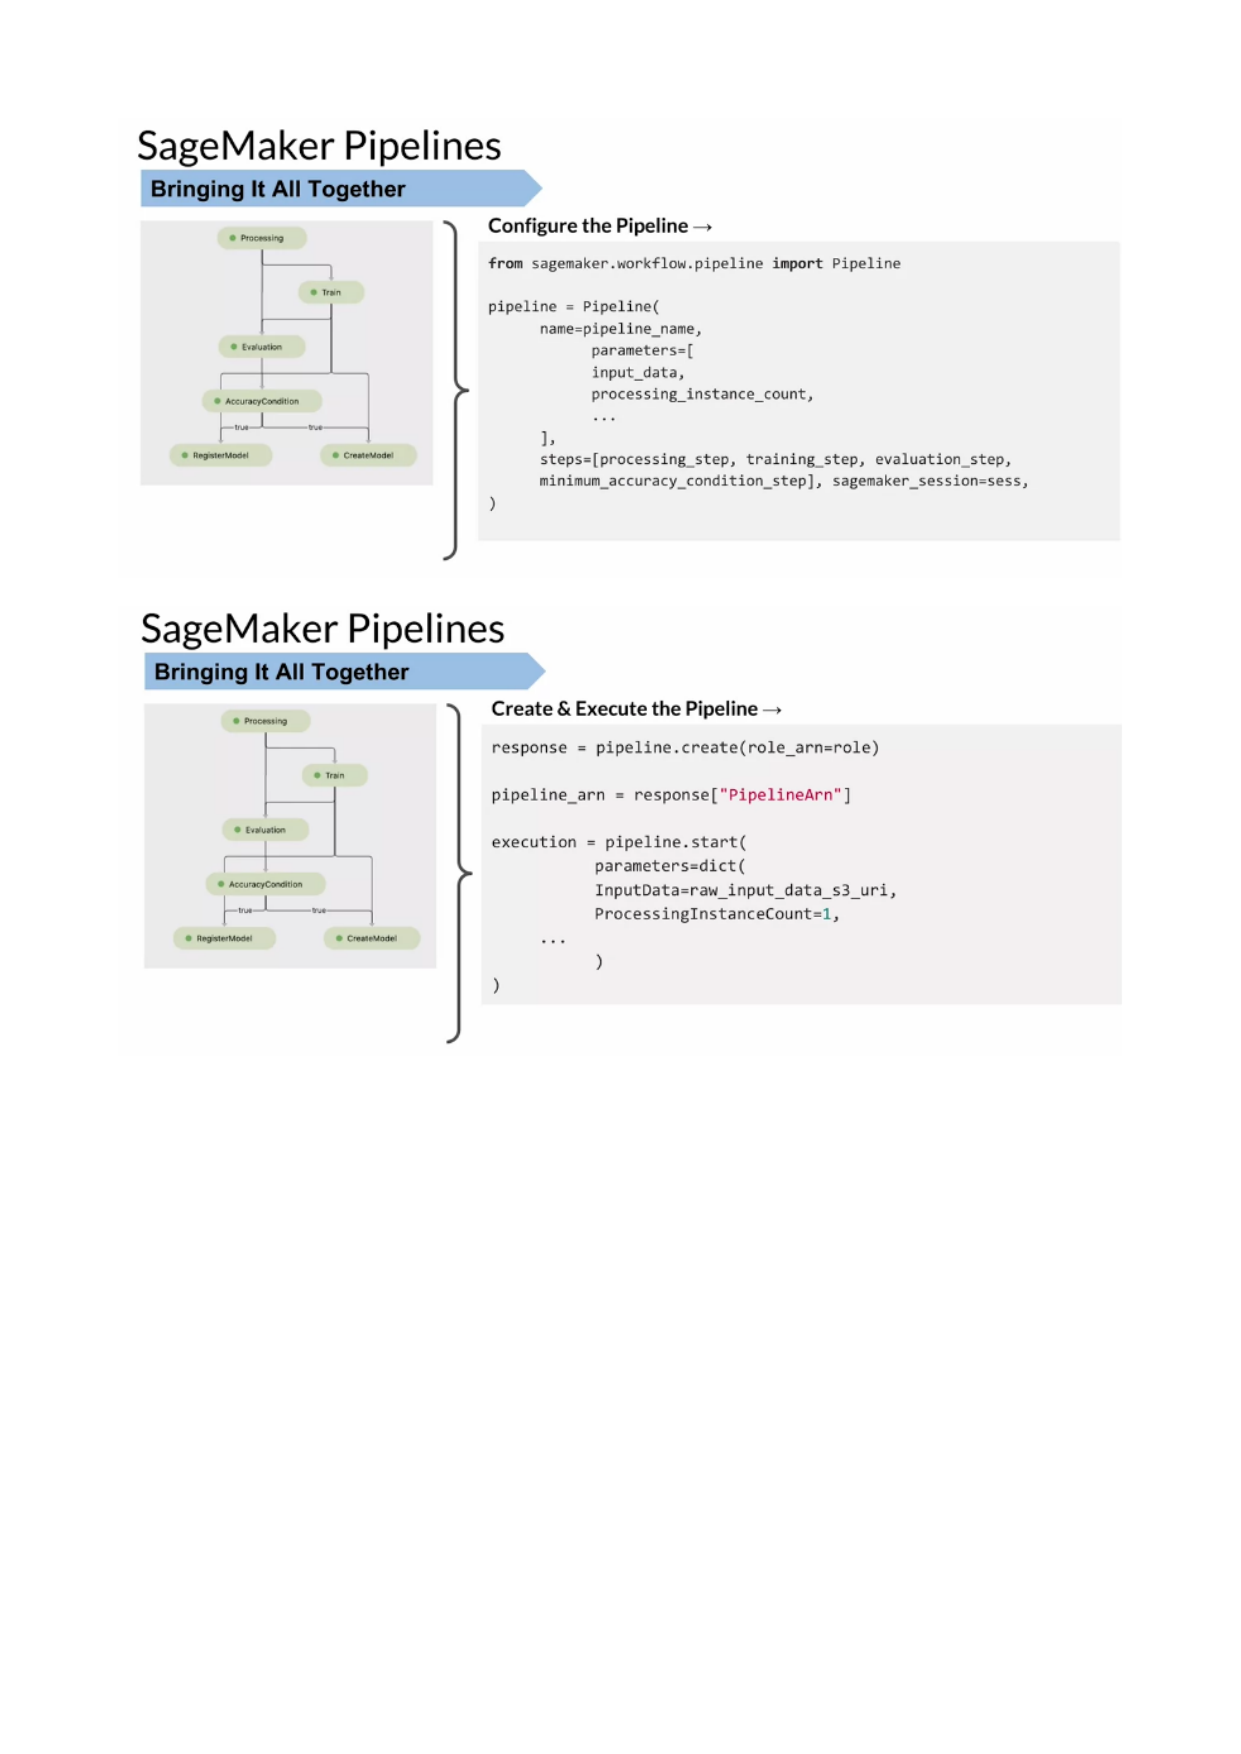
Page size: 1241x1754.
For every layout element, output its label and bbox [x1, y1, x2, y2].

picture [118, 606, 1123, 1056]
picture [118, 118, 1123, 578]
